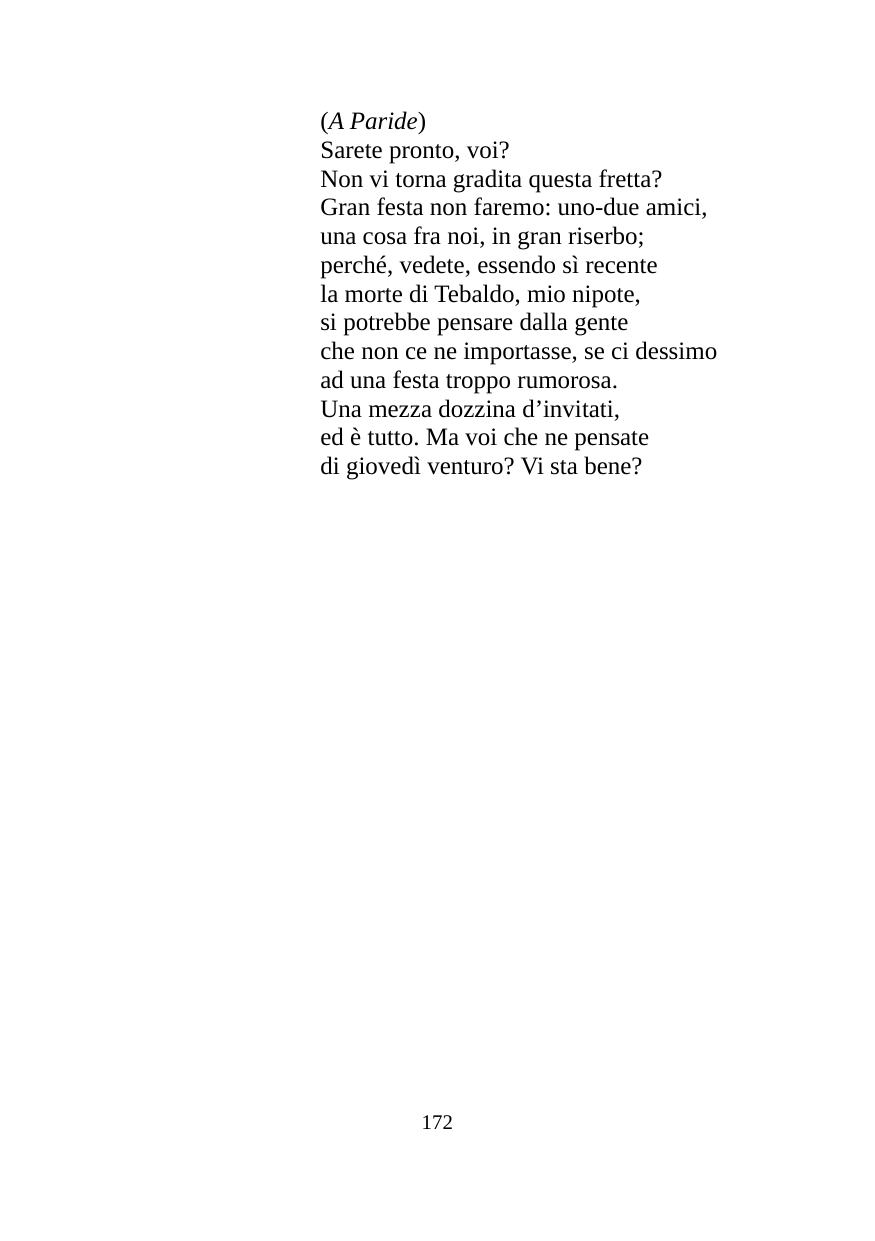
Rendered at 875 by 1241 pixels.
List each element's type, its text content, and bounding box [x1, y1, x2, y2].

table_cell [106, 106, 313, 509]
table_cell (A Paride) Sarete pronto, voi? Non vi torna gradita questa fretta? Gran festa non faremo: uno-due amici, una cosa fra noi, in gran riserbo; perché, vedete, essendo sì recente la morte di Tebaldo, mio nipote, si potrebbe pensare dalla gente che non ce ne importasse, se ci dessimo ad una festa troppo rumorosa. Una mezza dozzina d’invitati, ed è tutto. Ma voi che ne pensate di giovedì venturo? Vi sta bene? [313, 106, 768, 509]
